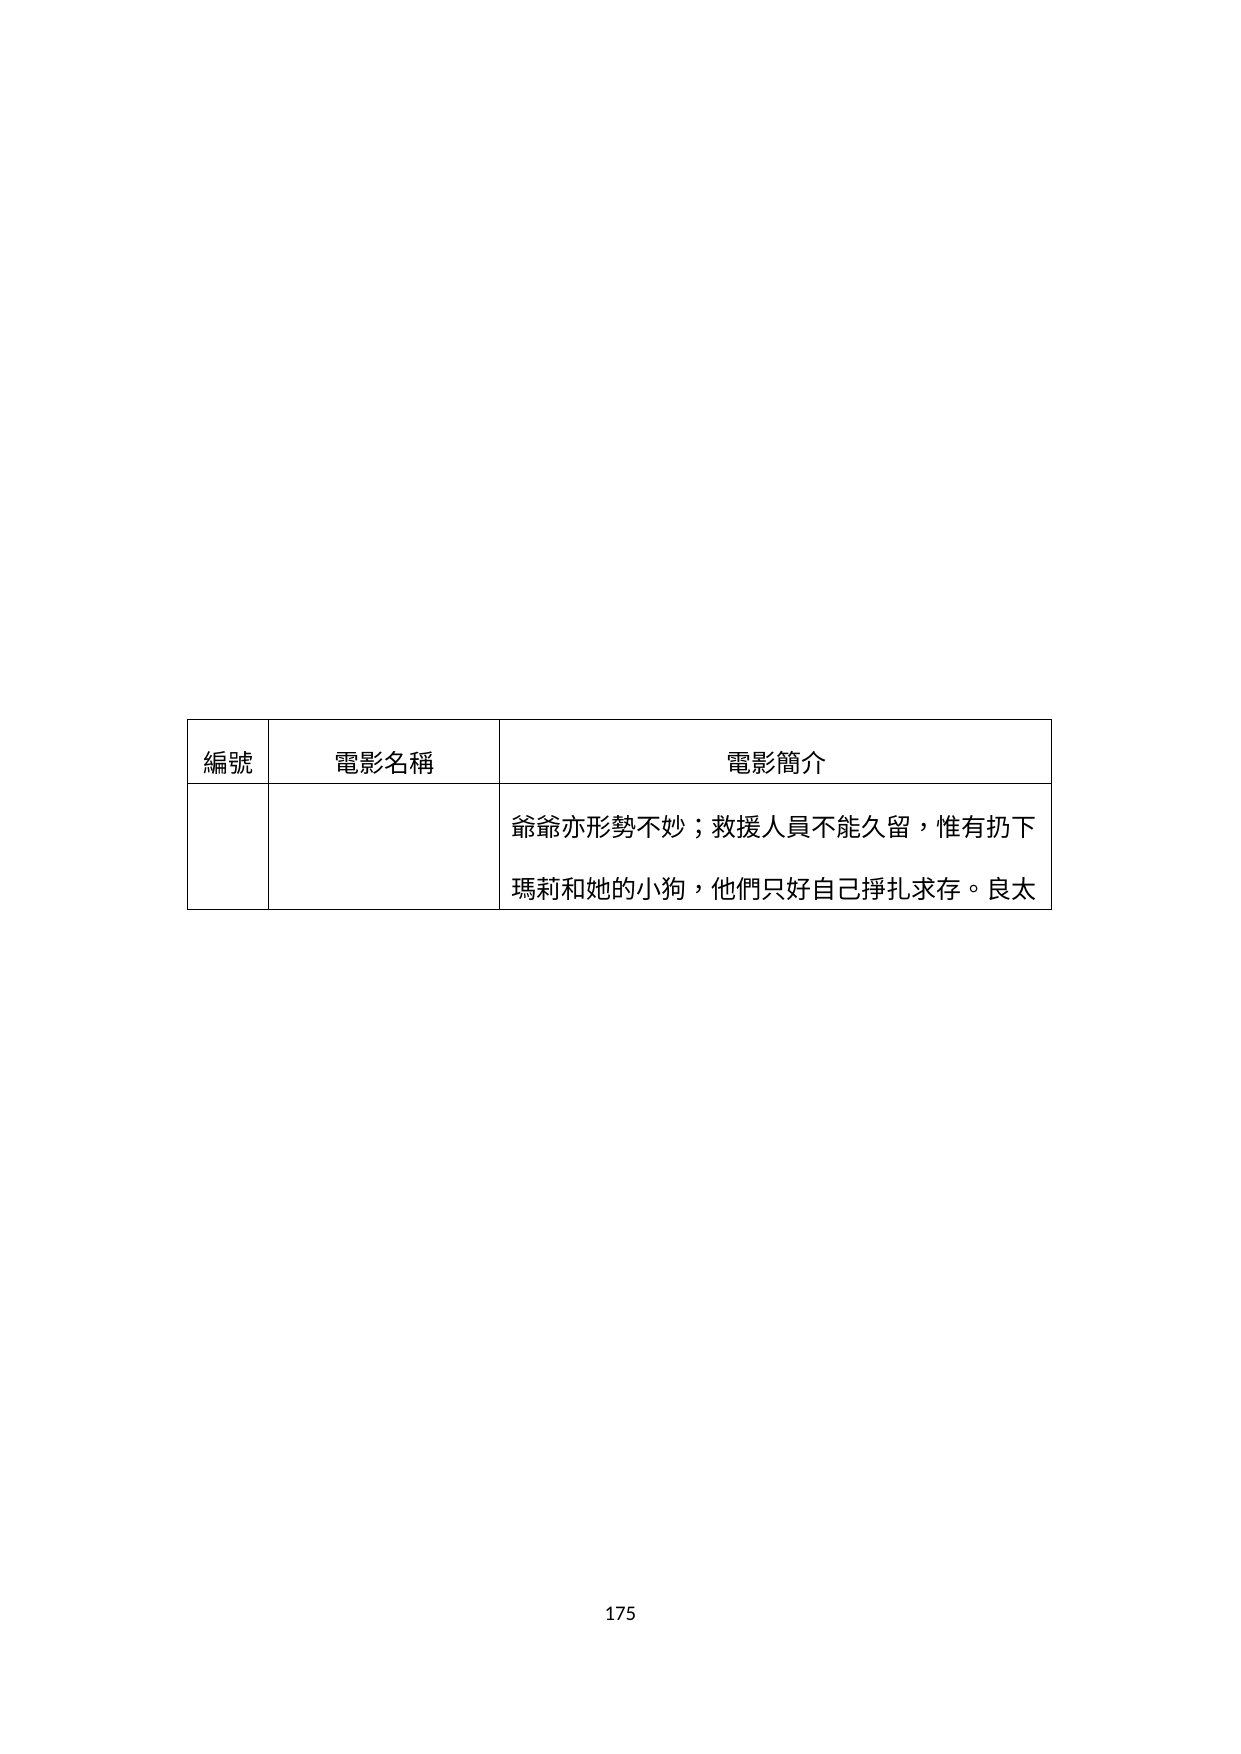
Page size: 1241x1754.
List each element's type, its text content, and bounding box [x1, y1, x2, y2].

table_cell [269, 784, 499, 909]
table_header 電影簡介 [500, 720, 1051, 783]
table_header 電影名稱 [269, 720, 499, 783]
table_cell [188, 784, 268, 909]
table_cell 爺爺亦形勢不妙；救援人員不能久留，惟有扔下瑪莉和她的小狗，他們只好自己掙扎求存。良太 [500, 784, 1051, 909]
table_header 編號 [188, 720, 268, 783]
